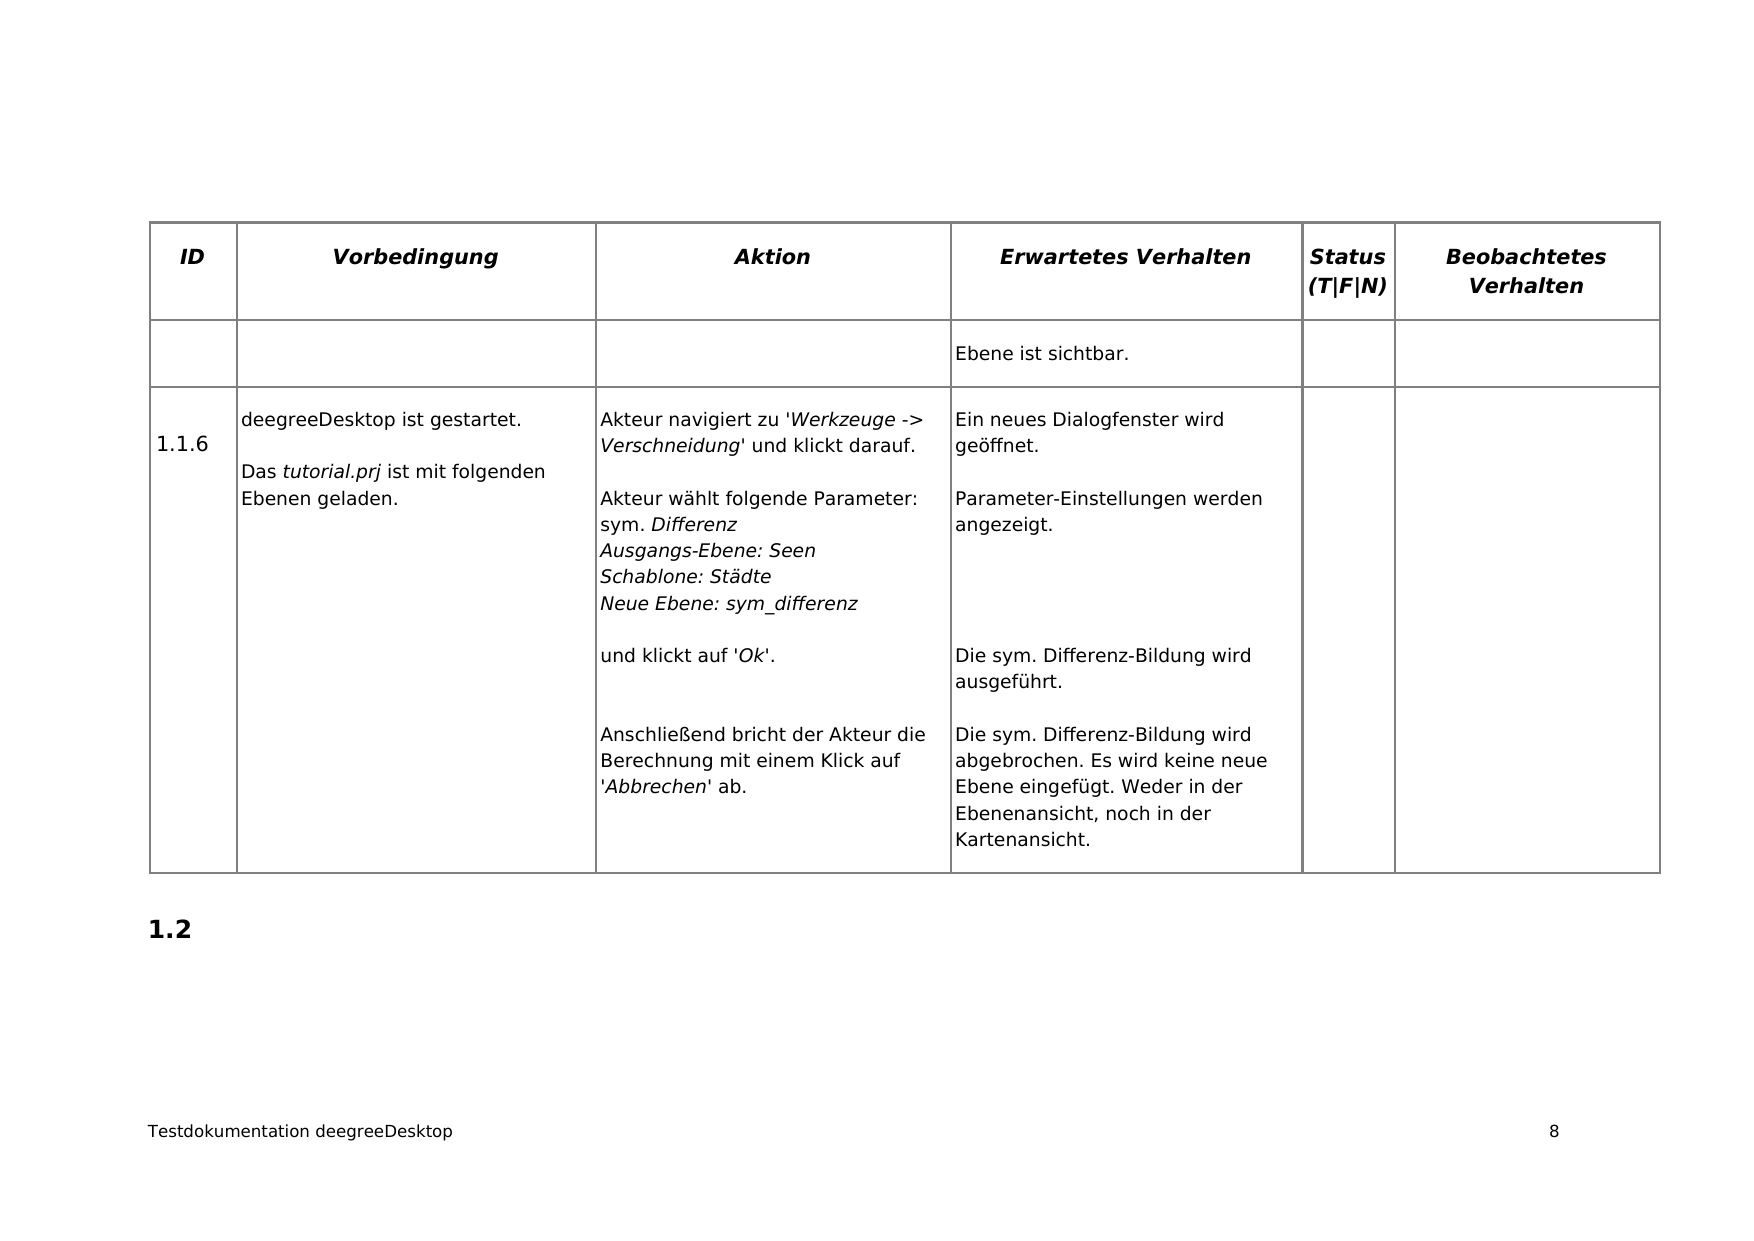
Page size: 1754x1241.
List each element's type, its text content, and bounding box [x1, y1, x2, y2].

table_cell [1304, 321, 1394, 386]
table_header Vorbedingung [238, 224, 595, 319]
table_header Beobachtetes Verhalten [1396, 224, 1659, 319]
table_cell [151, 321, 236, 386]
table_cell Akteur navigiert zu 'Werkzeuge -> Verschneidung' und klickt darauf. Akteur wählt folgende Parameter: sym. Differenz Ausgangs-Ebene: Seen Schablone: Städte Neue Ebene: sym_differenz und klickt auf 'Ok'. Anschließend bricht der Akteur die Berechnung mit einem Klick auf 'Abbrechen' ab. [597, 388, 950, 872]
table_cell Ein neues Dialogfenster wird geöffnet. Parameter-Einstellungen werden angezeigt. Die sym. Differenz-Bildung wird ausgeführt. Die sym. Differenz-Bildung wird abgebrochen. Es wird keine neue Ebene eingefügt. Weder in der Ebenenansicht, noch in der Kartenansicht. [952, 388, 1301, 872]
table_cell [1304, 388, 1394, 872]
table_cell [1396, 388, 1659, 872]
table_cell Ebene ist sichtbar. [952, 321, 1301, 386]
table_cell [151, 388, 236, 872]
table_cell [597, 321, 950, 386]
table_header Erwartetes Verhalten [952, 224, 1301, 319]
table_header Aktion [597, 224, 950, 319]
table_cell [238, 321, 595, 386]
table_cell [1396, 321, 1659, 386]
table_header Status (T|F|N) [1304, 224, 1394, 319]
table_header ID [151, 224, 236, 319]
table_cell deegreeDesktop ist gestartet. Das tutorial.prj ist mit folgenden Ebenen geladen. [238, 388, 595, 872]
